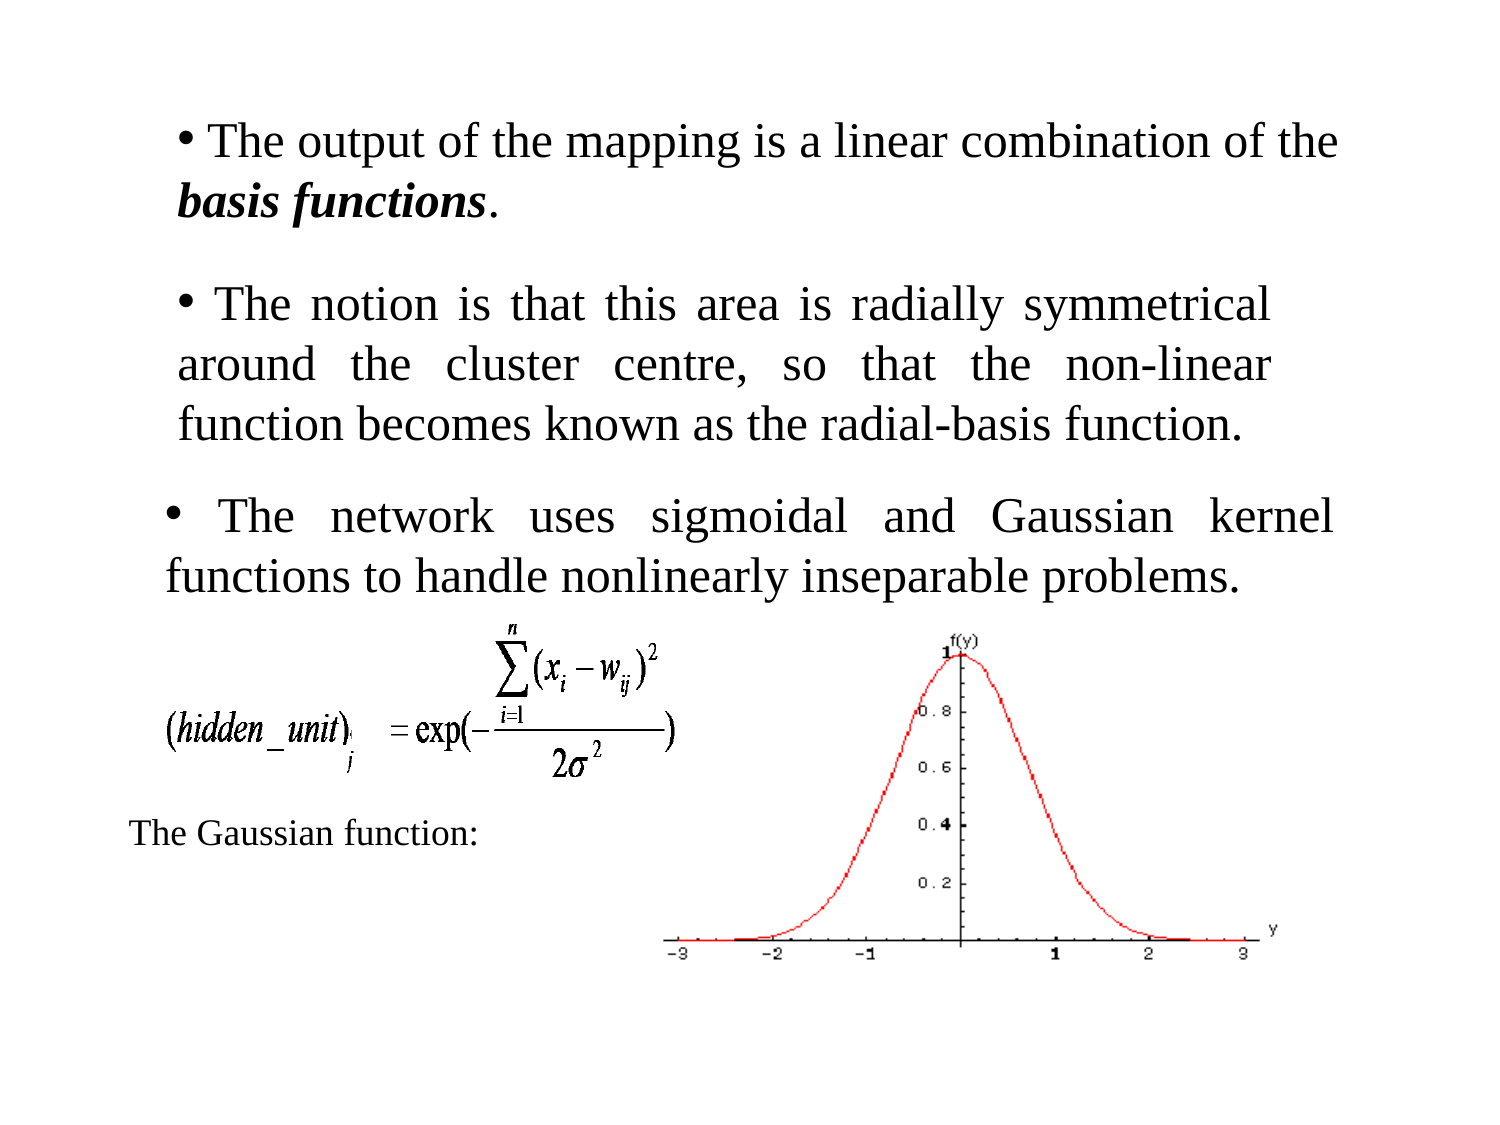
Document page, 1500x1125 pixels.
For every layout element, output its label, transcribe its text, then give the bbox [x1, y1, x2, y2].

text_box The output of the mapping is a linear combination of the basis functions. [162, 99, 1375, 236]
text_box The Gaussian function: [114, 799, 495, 861]
picture [162, 611, 1320, 1013]
text_box The network uses sigmoidal and Gaussian kernel functions to handle nonlinearly inseparable problems. [150, 474, 1351, 611]
text_box The notion is that this area is radially symmetrical around the cluster centre, so that the non-linear function becomes known as the radial-basis function. [162, 262, 1288, 458]
